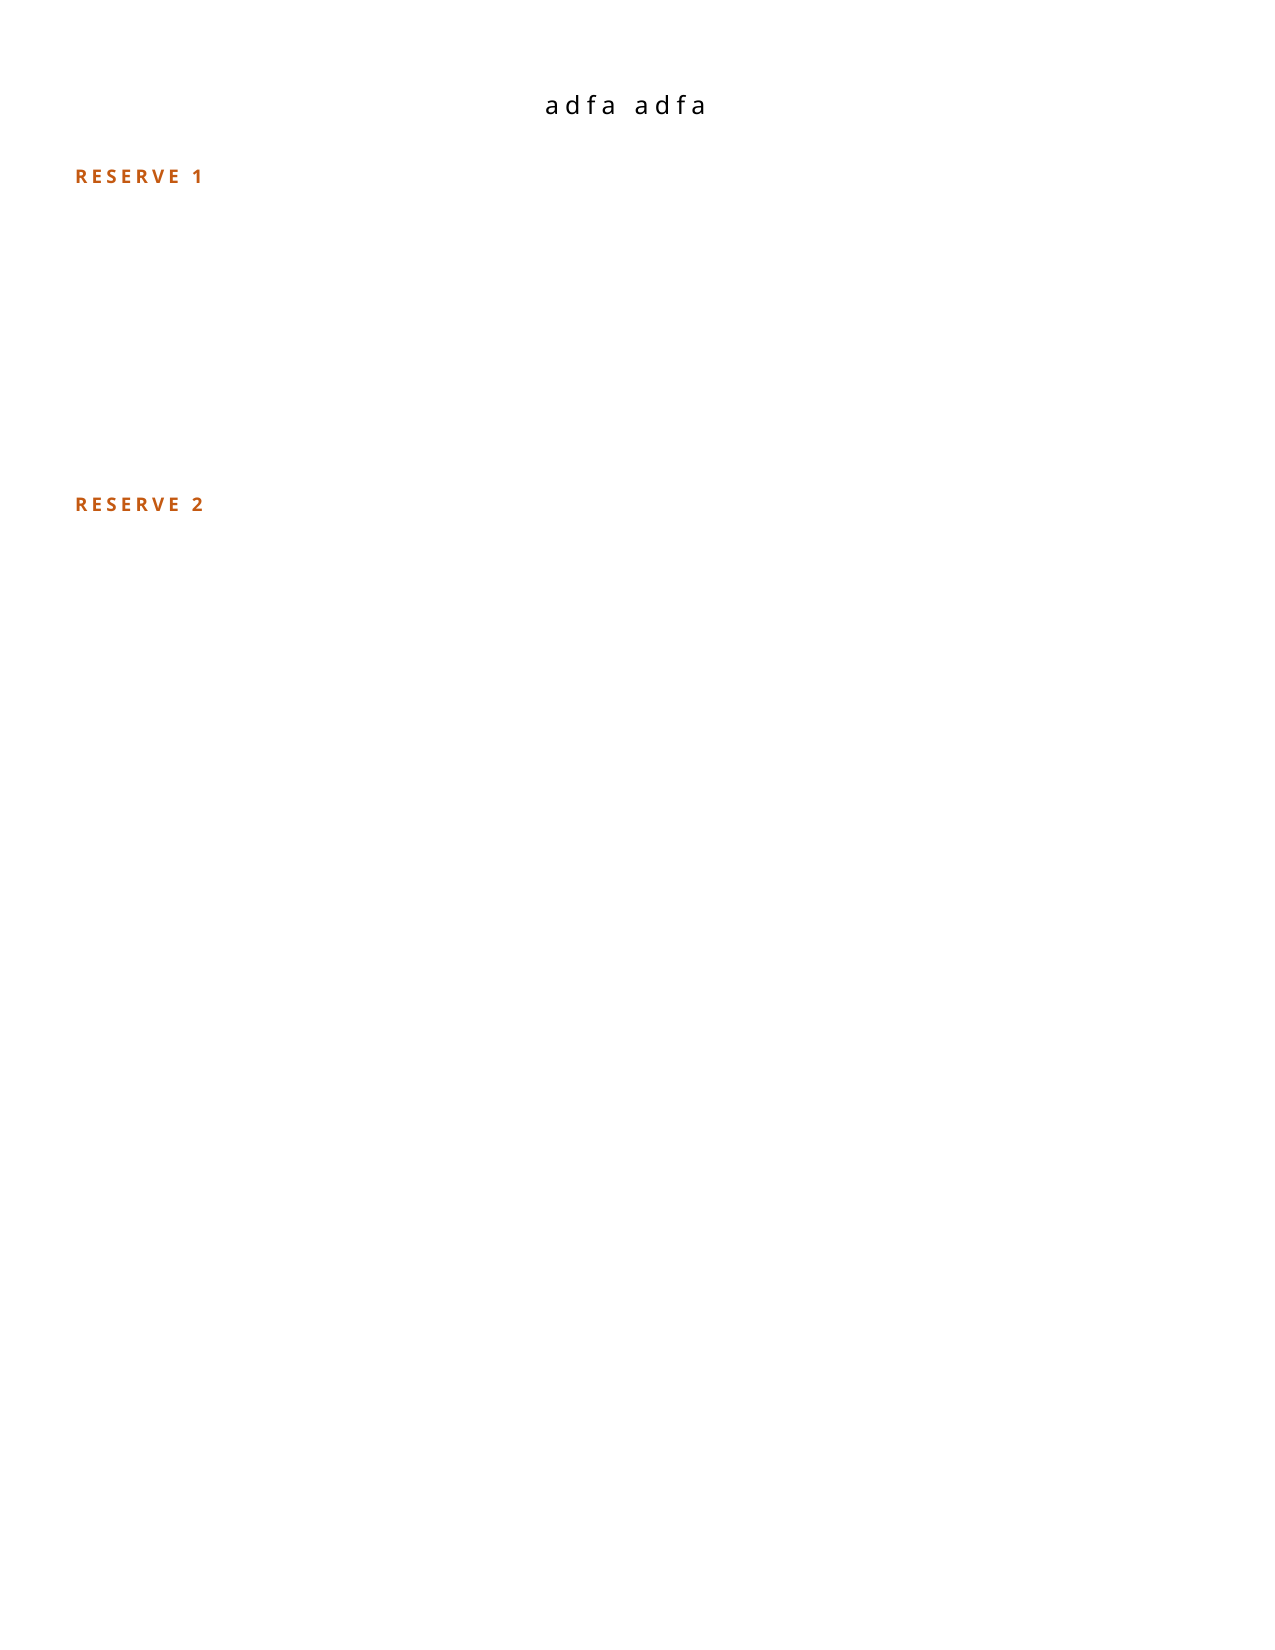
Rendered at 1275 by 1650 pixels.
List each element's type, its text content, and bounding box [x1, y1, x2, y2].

table_cell [263, 151, 291, 478]
table_cell [263, 479, 291, 806]
table_cell RESERVE 1 [75, 151, 262, 478]
table_cell RESERVE 2 [75, 479, 262, 806]
table_cell [291, 479, 1200, 806]
table_cell [291, 151, 1200, 478]
